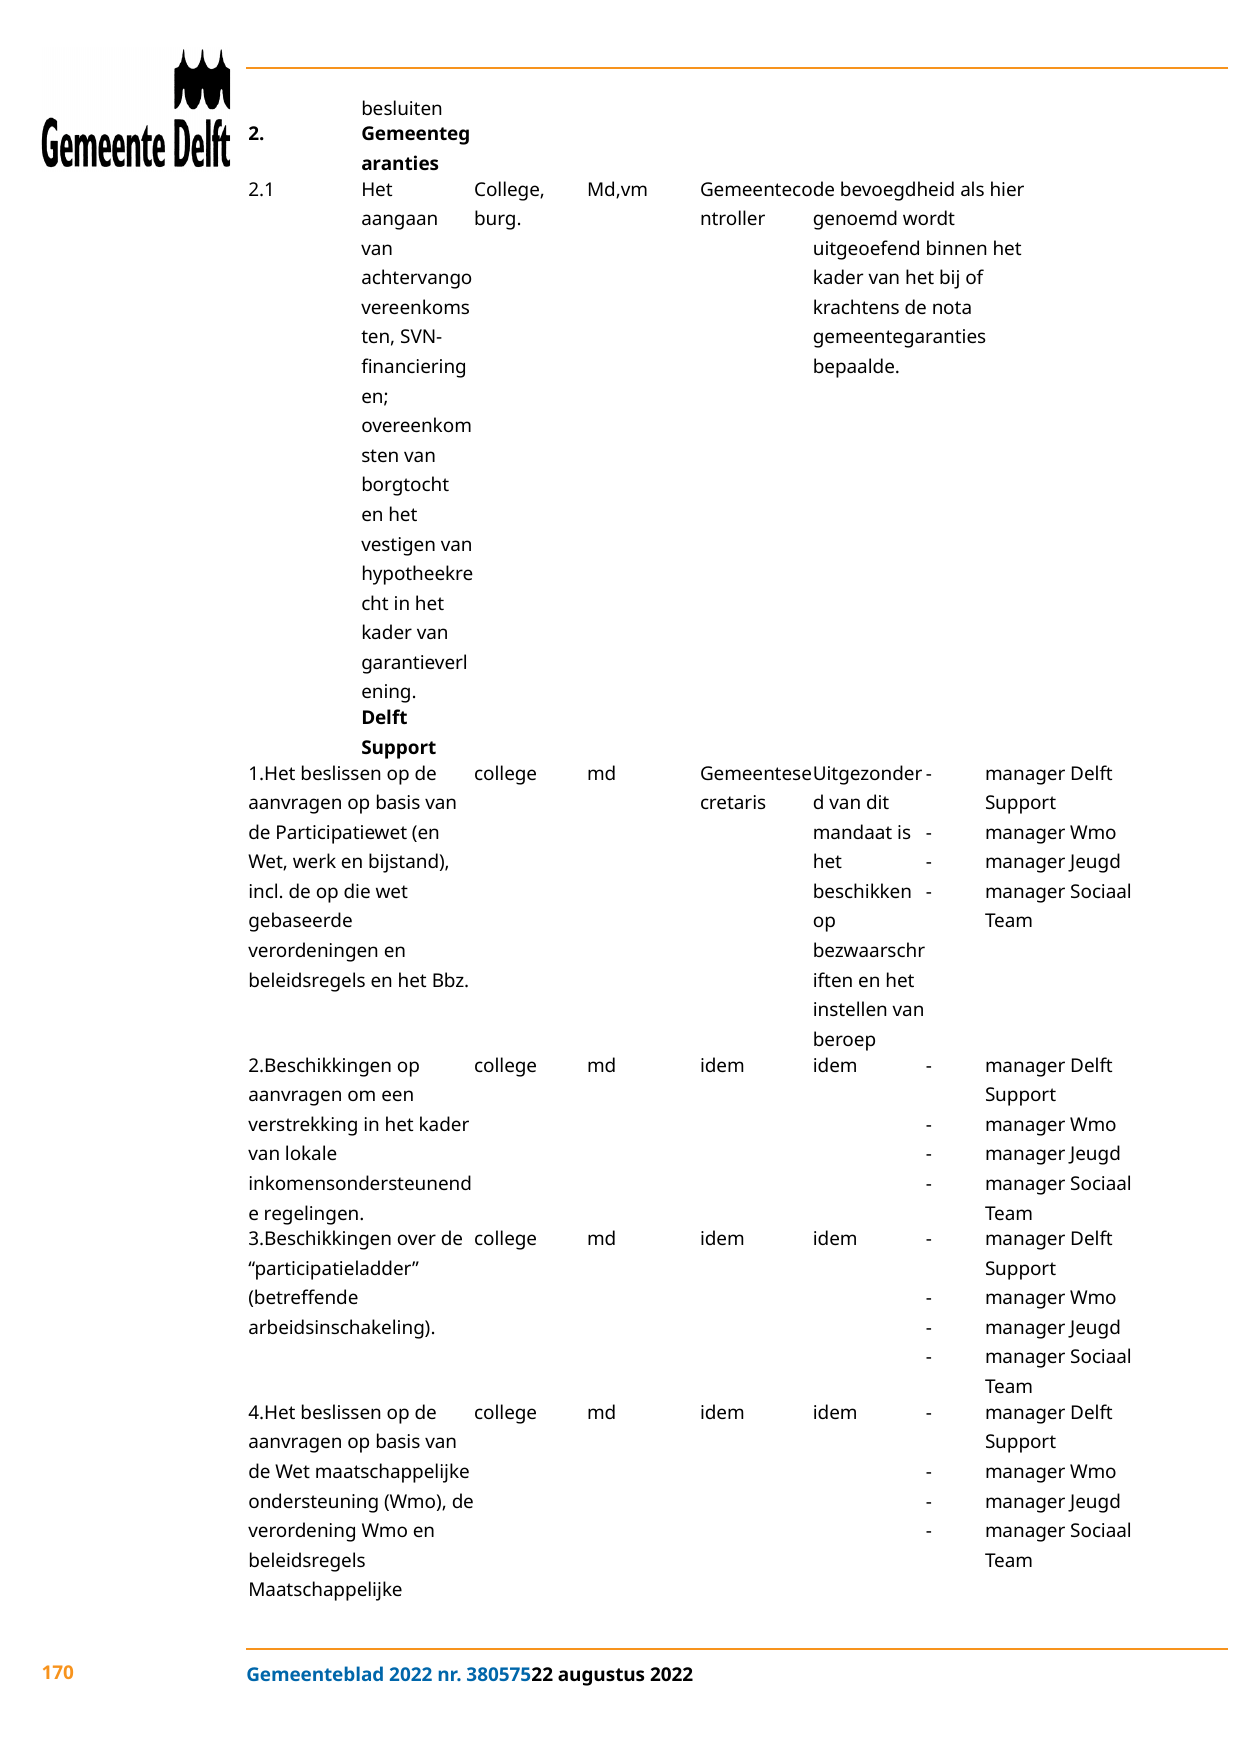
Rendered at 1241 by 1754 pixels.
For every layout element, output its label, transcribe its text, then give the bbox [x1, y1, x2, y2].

table_cell college [474, 1225, 587, 1399]
table_cell idem [700, 1052, 813, 1225]
table_cell Md,vm [587, 176, 700, 704]
table_cell [1039, 121, 1152, 176]
table_cell manager Delft Support manager Wmo manager Jeugd manager Sociaal Team [926, 760, 1152, 1052]
table_cell [474, 705, 587, 760]
table_cell 2.1 [248, 176, 361, 704]
table_cell md [587, 1225, 700, 1399]
table_cell [587, 95, 700, 121]
table_cell manager Delft Support manager Wmo manager Jeugd manager Sociaal Team [926, 1399, 1152, 1602]
table_cell md [587, 1052, 700, 1225]
table_cell md [587, 760, 700, 1052]
table_cell [248, 95, 361, 121]
table_cell Gemeentegaranties [361, 121, 474, 176]
table_cell besluiten [361, 95, 474, 121]
table_cell college [474, 1399, 587, 1602]
table_cell [587, 121, 700, 176]
table_cell manager Delft Support manager Wmo manager Jeugd manager Sociaal Team [926, 1052, 1152, 1225]
table_cell de bevoegdheid als hier genoemd wordt uitgeoefend binnen het kader van het bij of krachtens de nota gemeentegaranties bepaalde. [813, 176, 1038, 704]
table_cell Delft Support [361, 705, 474, 760]
table_cell Het aangaan van achtervangovereenkomsten, SVN-financieringen; overeenkomsten van borgtocht en het vestigen van hypotheekrecht in het kader van garantieverlening. [361, 176, 474, 704]
table_cell 3.Beschikkingen over de “participatieladder” (betreffende arbeidsinschakeling). [248, 1225, 474, 1399]
table_cell 4.Het beslissen op de aanvragen op basis van de Wet maatschappelijke ondersteuning (Wmo), de verordening Wmo en beleidsregels Maatschappelijke [248, 1399, 474, 1602]
table_cell college [474, 1052, 587, 1225]
table_cell [700, 121, 813, 176]
table_cell 1.Het beslissen op de aanvragen op basis van de Participatiewet (en Wet, werk en bijstand), incl. de op die wet gebaseerde verordeningen en beleidsregels en het Bbz. [248, 760, 474, 1052]
table_cell [248, 705, 361, 760]
picture [41, 47, 231, 172]
table_cell 2. [248, 121, 361, 176]
table_cell [1039, 176, 1152, 704]
table_cell [587, 705, 700, 760]
table_cell idem [813, 1399, 926, 1602]
table_cell 2.Beschikkingen op aanvragen om een verstrekking in het kader van lokale inkomensondersteunende regelingen. [248, 1052, 474, 1225]
table_cell idem [813, 1225, 926, 1399]
table_cell [474, 121, 587, 176]
table_cell [700, 95, 813, 121]
table_cell md [587, 1399, 700, 1602]
table_cell idem [813, 1052, 926, 1225]
table_cell Gemeentesecretaris [700, 760, 813, 1052]
table_cell Uitgezonderd van dit mandaat is het beschikken op bezwaarschriften en het instellen van beroep [813, 760, 926, 1052]
table_cell manager Delft Support manager Wmo manager Jeugd manager Sociaal Team [926, 1225, 1152, 1399]
table_cell idem [700, 1399, 813, 1602]
table_cell [474, 95, 587, 121]
table_cell [1039, 95, 1152, 121]
table_cell [700, 705, 813, 760]
table_cell [813, 121, 1038, 176]
table_cell [1039, 705, 1152, 760]
table_cell idem [700, 1225, 813, 1399]
table_cell Gemeentecontroller [700, 176, 813, 704]
table_cell college [474, 760, 587, 1052]
table_cell [813, 95, 1038, 121]
table_cell College, burg. [474, 176, 587, 704]
table_cell [813, 705, 1038, 760]
